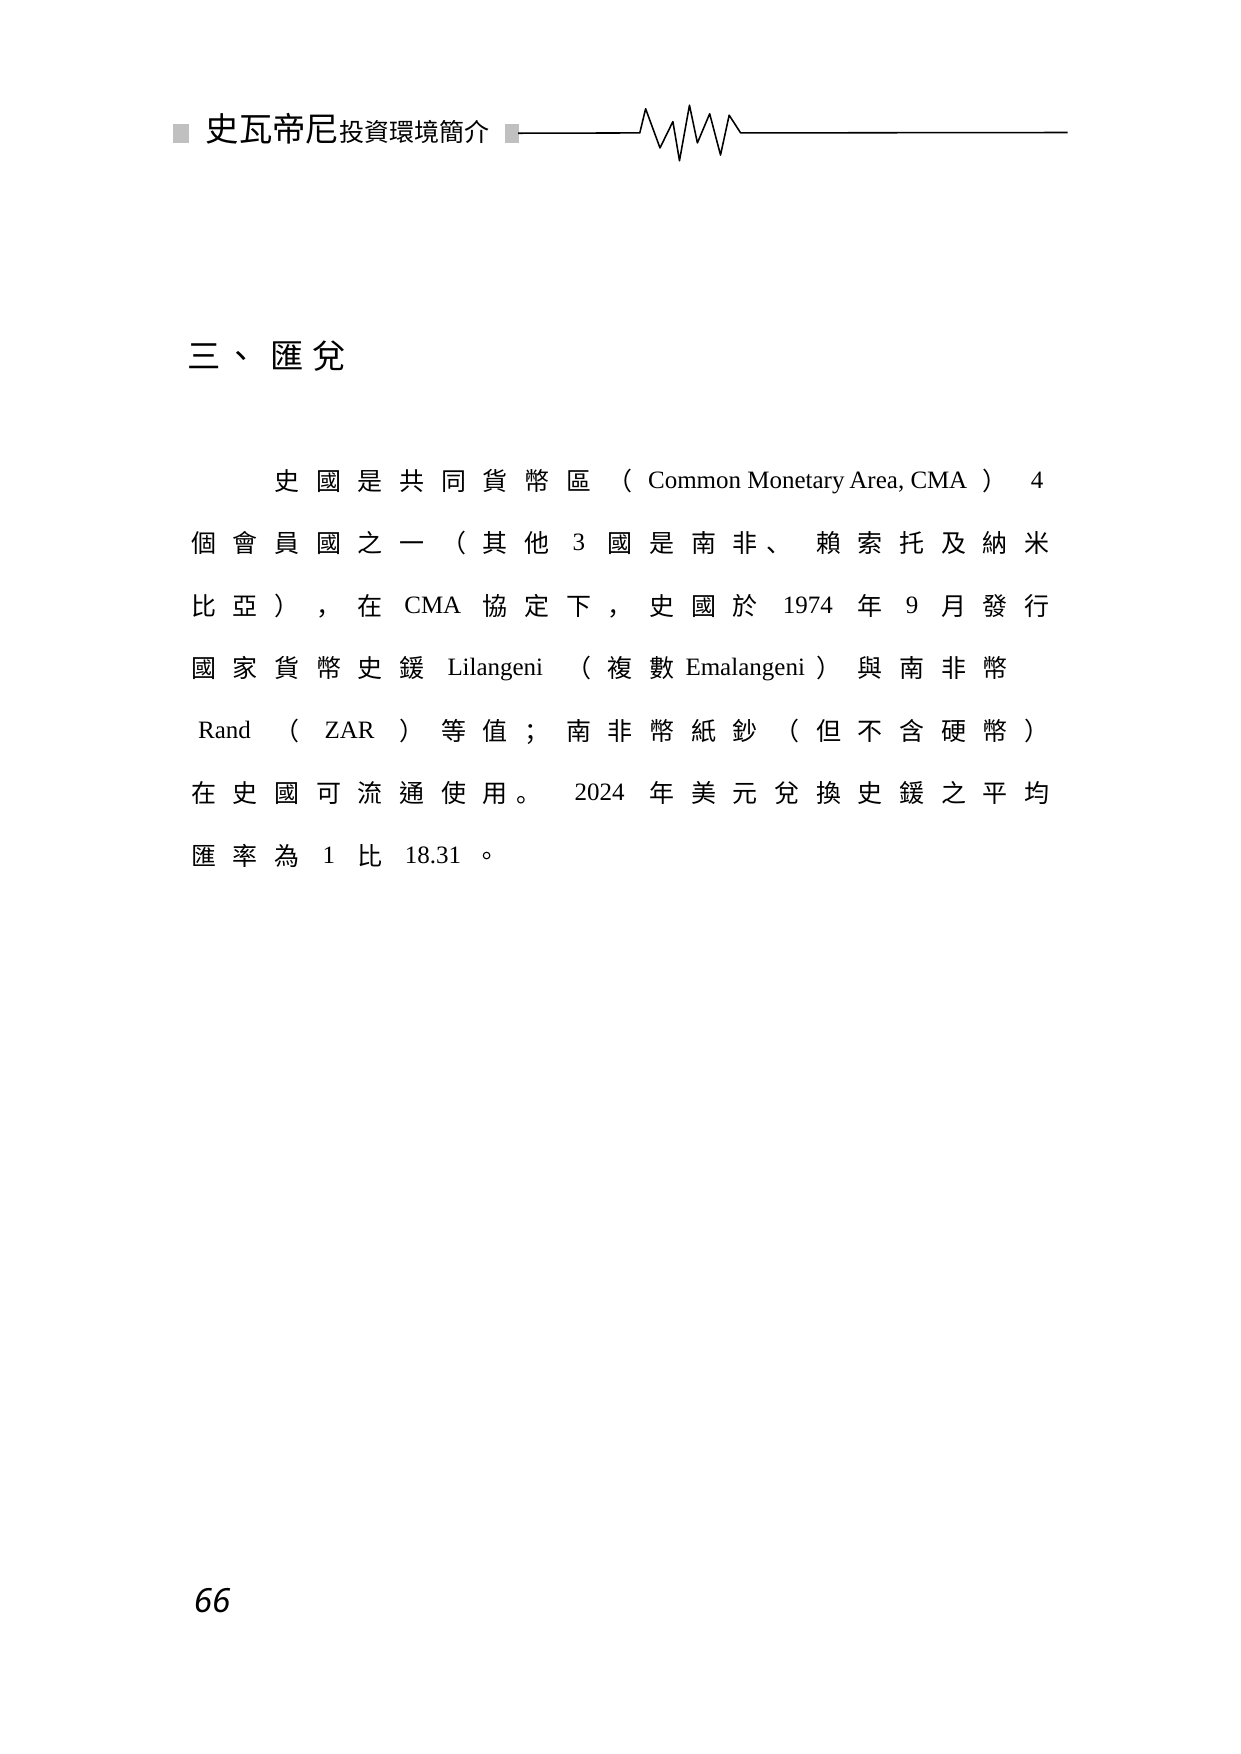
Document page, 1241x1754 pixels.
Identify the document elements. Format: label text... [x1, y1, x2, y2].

text 三、匯兌 [183, 313, 1058, 375]
text 史國是共同貨幣區（Common Monetary Area, CMA）4個會員國之一（其他3國是南非、賴索托及納米比亞），在CMA協定下，史國於1974年9月發行國家貨幣史鍰Lilangeni（複數Emalangeni）與南非幣Rand（ZAR）等值；南非幣紙鈔（但不含硬幣）在史國可流通使用。2024年美元兌換史鍰之平均匯率為1比18.31。 [183, 438, 1058, 875]
